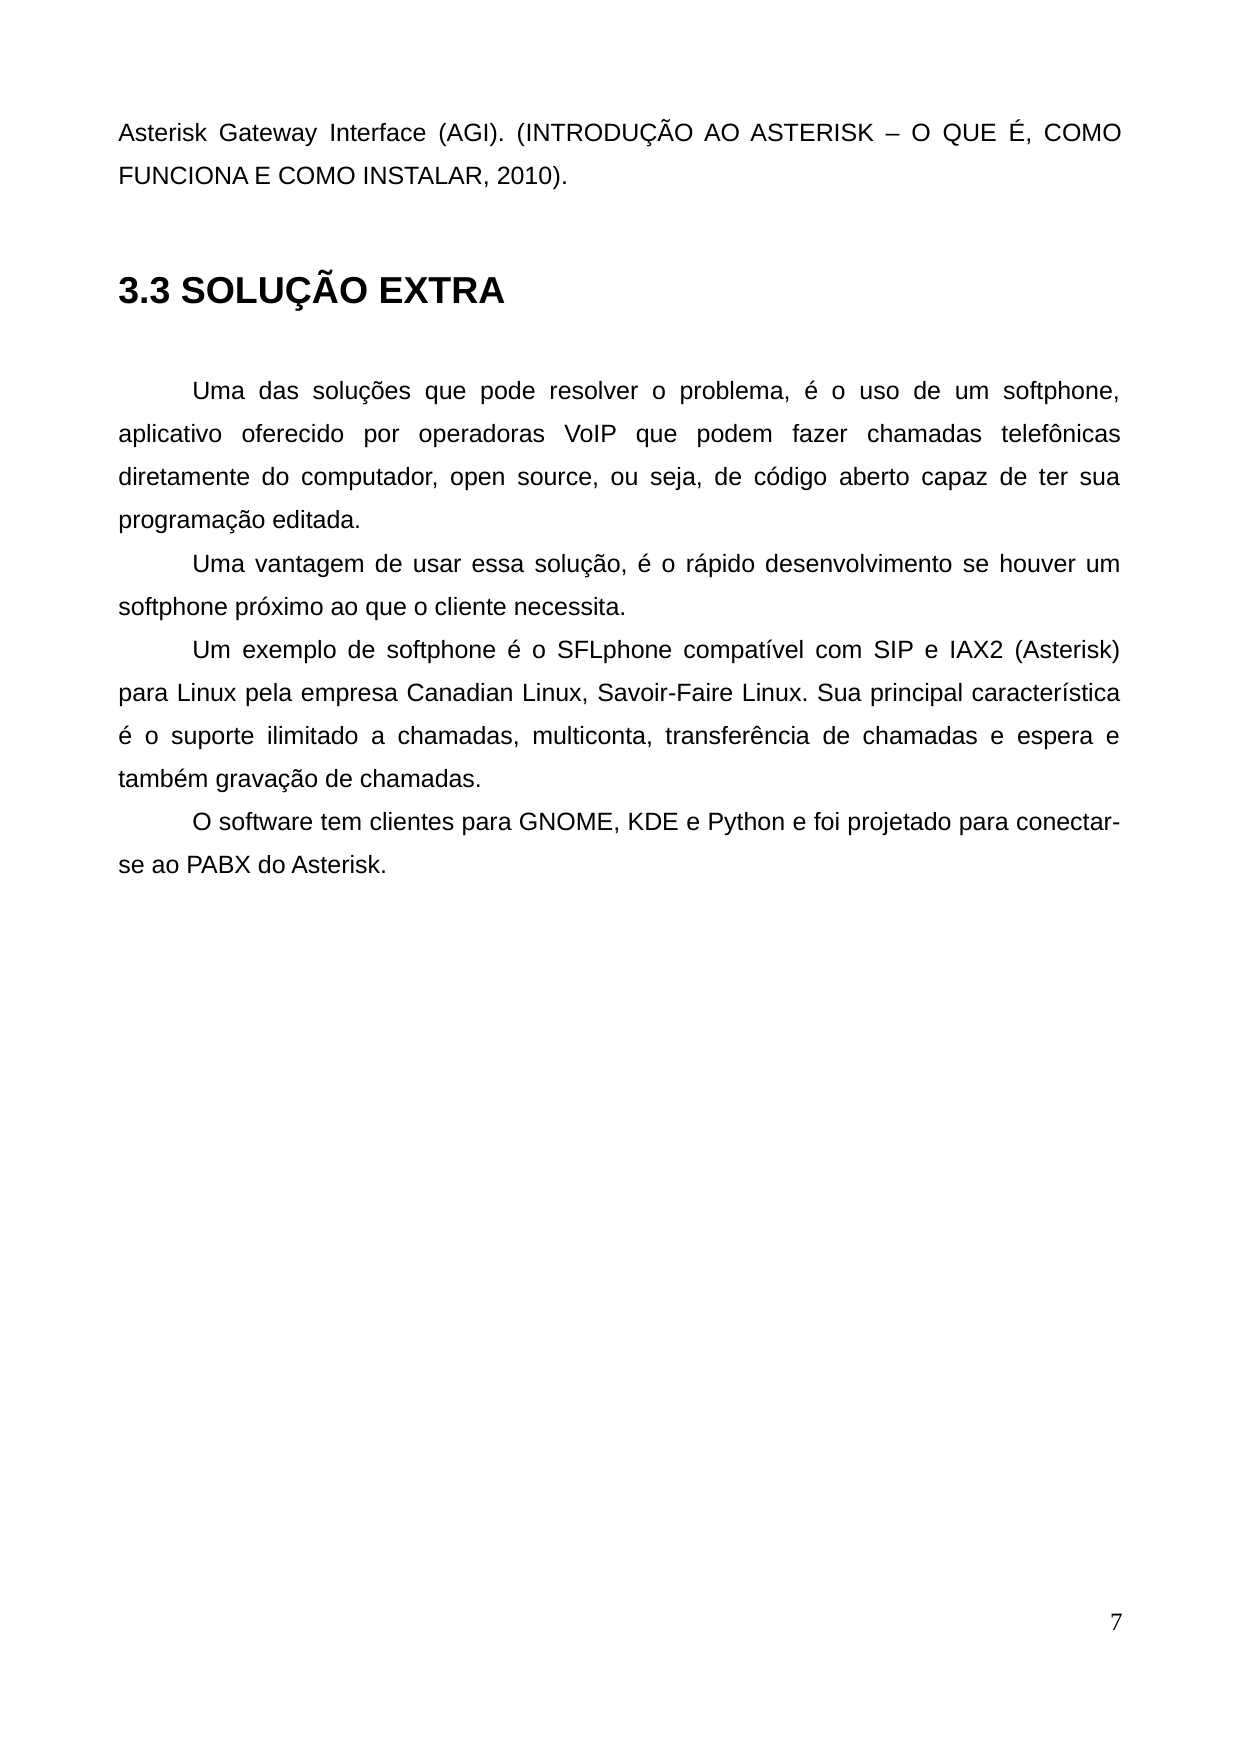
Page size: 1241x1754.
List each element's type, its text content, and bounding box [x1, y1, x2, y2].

text Um exemplo de softphone é o SFLphone compatível com SIP e IAX2 (Asterisk) para Linux pela empresa Canadian Linux, Savoir-Faire Linux. Sua principal característica é o suporte ilimitado a chamadas, multiconta, transferência de chamadas e espera e também gravação de chamadas. [118, 635, 1122, 793]
text Asterisk Gateway Interface (AGI). (Introdução ao Asterisk – O que é, como funciona e como instalar, 2010). [118, 118, 1122, 190]
subtitle 3.3 SOLUÇÃO EXTRA [118, 268, 1122, 311]
text O software tem clientes para GNOME, KDE e Python e foi projetado para conectar-se ao PABX do Asterisk. [118, 807, 1122, 879]
text Uma vantagem de usar essa solução, é o rápido desenvolvimento se houver um softphone próximo ao que o cliente necessita. [118, 549, 1122, 621]
text Uma das soluções que pode resolver o problema, é o uso de um softphone, aplicativo oferecido por operadoras VoIP que podem fazer chamadas telefônicas diretamente do computador, open source, ou seja, de código aberto capaz de ter sua programação editada. [118, 376, 1122, 534]
